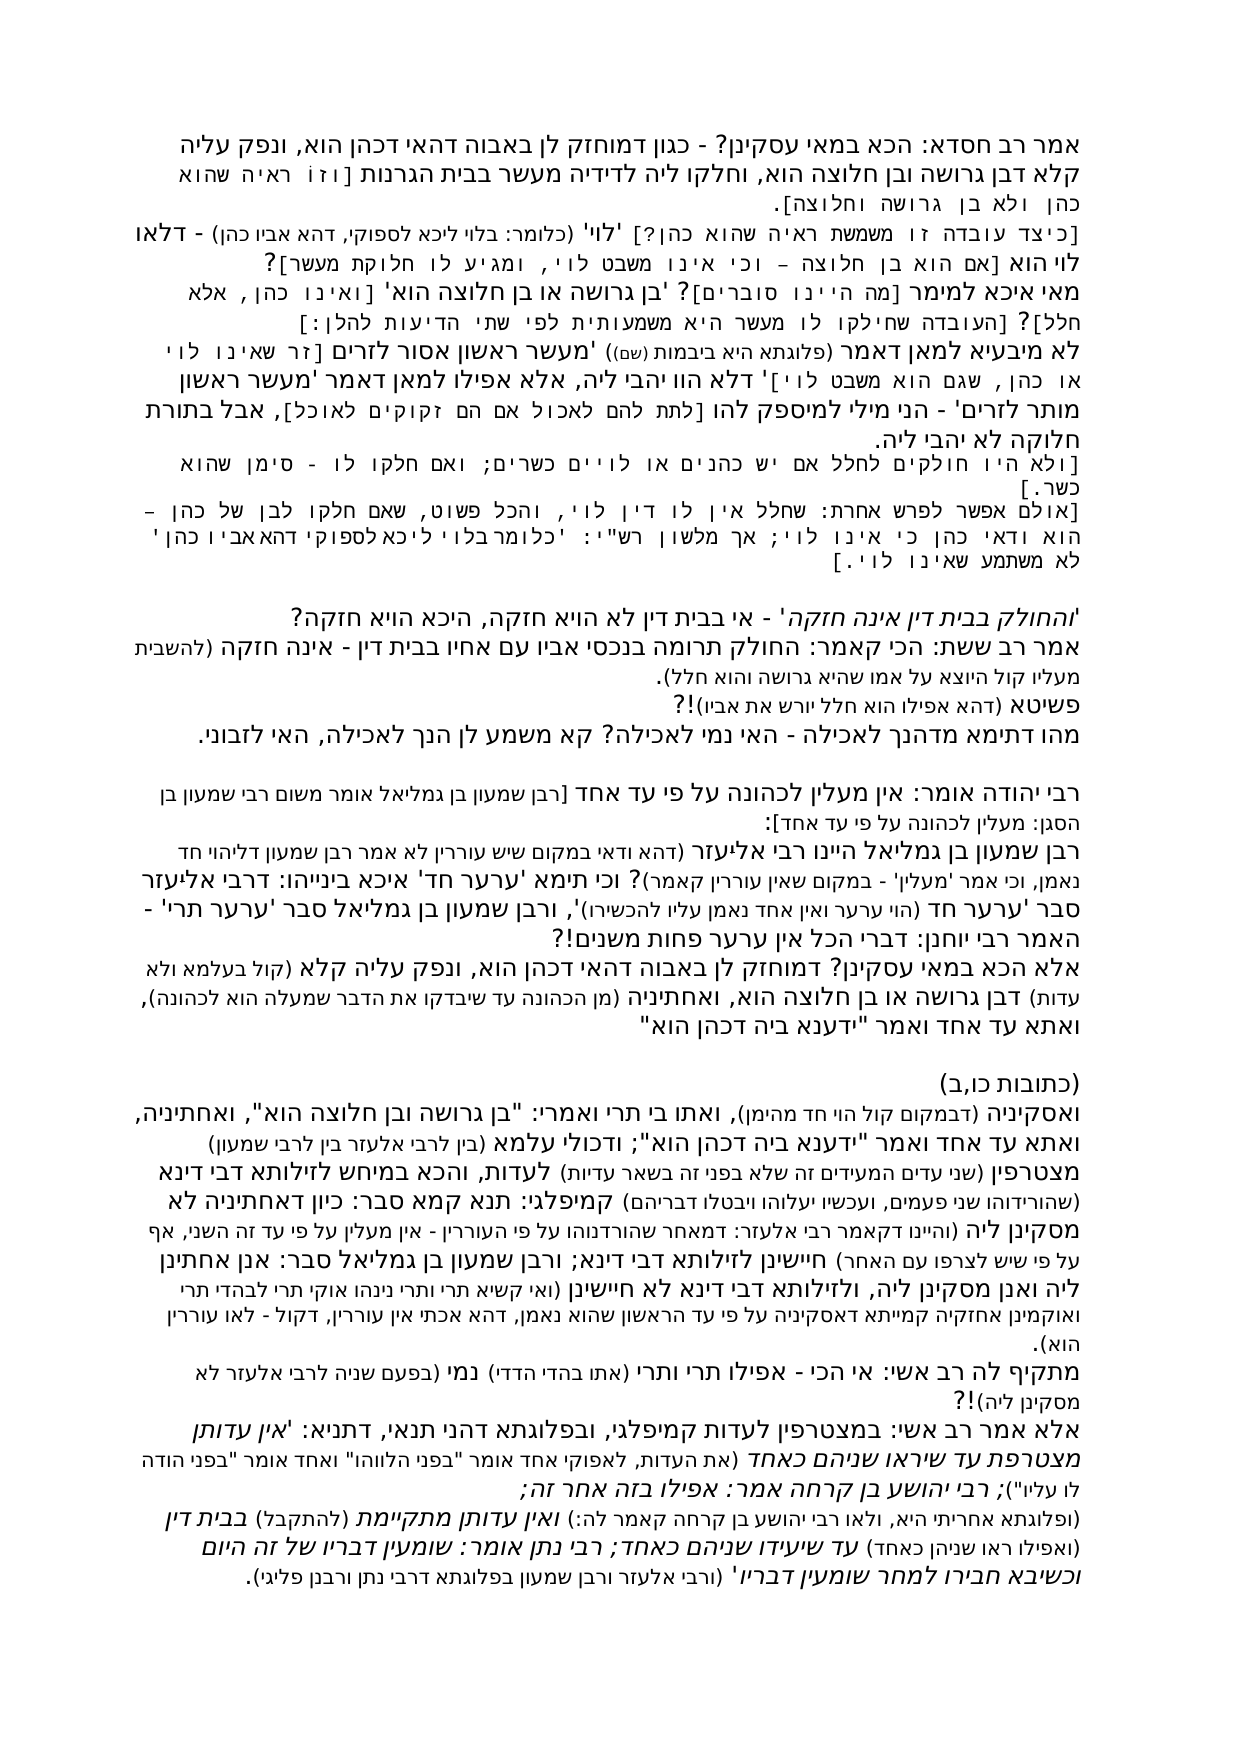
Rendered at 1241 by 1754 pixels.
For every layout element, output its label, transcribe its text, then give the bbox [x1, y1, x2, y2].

text רבי יהודה אומר: אין מעלין לכהונה על פי עד אחד [רבן שמעון בן גמליאל אומר משום רבי שמעון בן הסגן: מעלין לכהונה על פי עד אחד]: [130, 778, 1081, 836]
text [ולא היו חולקים לחלל אם יש כהנים או לויים כשרים; ואם חלקו לו - סימן שהוא כשר.] [130, 454, 1081, 501]
text לא מיבעיא למאן דאמר (פלוגתא היא ביבמות (שם)) 'מעשר ראשון אסור לזרים [זר שאינו לוי או כהן, שגם הוא משבט לוי]' דלא הוו יהבי ליה, אלא אפילו למאן דאמר 'מעשר ראשון מותר לזרים' - הני מילי למיספק להו [לתת להם לאכול אם הם זקוקים לאוכל], אבל בתורת חלוקה לא יהבי ליה. [130, 336, 1081, 454]
text (כתובות כו,ב) [130, 1069, 1081, 1099]
text רבן שמעון בן גמליאל היינו רבי אליעזר (דהא ודאי במקום שיש עוררין לא אמר רבן שמעון דליהוי חד נאמן, וכי אמר 'מעלין' - במקום שאין עוררין קאמר)? וכי תימא 'ערער חד' איכא בינייהו: דרבי אליעזר סבר 'ערער חד (הוי ערער ואין אחד נאמן עליו להכשירו)', ורבן שמעון בן גמליאל סבר 'ערער תרי' - האמר רבי יוחנן: דברי הכל אין ערער פחות משנים!? [130, 836, 1081, 953]
text [אולם אפשר לפרש אחרת: שחלל אין לו דין לוי, והכל פשוט, שאם חלקו לבן של כהן – הוא ודאי כהן כי אינו לוי; אך מלשון רש"י: 'כלומר בלוי ליכא לספוקי דהא אביו כהן' לא משתמע שאינו לוי.] [130, 501, 1081, 574]
text אמר רב ששת: הכי קאמר: החולק תרומה בנכסי אביו עם אחיו בבית דין - אינה חזקה (להשבית מעליו קול היוצא על אמו שהיא גרושה והוא חלל). [130, 632, 1081, 691]
text פשיטא (דהא אפילו הוא חלל יורש את אביו)!? [130, 691, 1081, 720]
text אלא הכא במאי עסקינן? דמוחזק לן באבוה דהאי דכהן הוא, ונפק עליה קלא (קול בעלמא ולא עדות) דבן גרושה או בן חלוצה הוא, ואחתיניה (מן הכהונה עד שיבדקו את הדבר שמעלה הוא לכהונה), ואתא עד אחד ואמר "ידענא ביה דכהן הוא" [130, 953, 1081, 1041]
text אלא אמר רב אשי: במצטרפין לעדות קמיפלגי, ובפלוגתא דהני תנאי, דתניא: 'אין עדותן מצטרפת עד שיראו שניהם כאחד (את העדות, לאפוקי אחד אומר "בפני הלווהו" ואחד אומר "בפני הודה לו עליו"); רבי יהושע בן קרחה אמר: אפילו בזה אחר זה; [130, 1415, 1081, 1503]
text [כיצד עובדה זו משמשת ראיה שהוא כהן?] 'לוי' (כלומר: בלוי ליכא לספוקי, דהא אביו כהן) - דלאו לוי הוא [אם הוא בן חלוצה – וכי אינו משבט לוי, ומגיע לו חלוקת מעשר]? [130, 218, 1081, 277]
text מאי איכא למימר [מה היינו סוברים]? 'בן גרושה או בן חלוצה הוא' [ואינו כהן, אלא חלל]? [העובדה שחילקו לו מעשר היא משמעותית לפי שתי הדיעות להלן:] [130, 277, 1081, 336]
text (ופלוגתא אחריתי היא, ולאו רבי יהושע בן קרחה קאמר לה:) ואין עדותן מתקיימת (להתקבל) בבית דין (ואפילו ראו שניהן כאחד) עד שיעידו שניהם כאחד; רבי נתן אומר: שומעין דבריו של זה היום וכשיבא חבירו למחר שומעין דבריו' (ורבי אלעזר ורבן שמעון בפלוגתא דרבי נתן ורבנן פליגי). [130, 1503, 1081, 1591]
text 'והחולק בבית דין אינה חזקה' - אי בבית דין לא הויא חזקה, היכא הויא חזקה? [130, 603, 1081, 632]
text אמר רב חסדא: הכא במאי עסקינן? - כגון דמוחזק לן באבוה דהאי דכהן הוא, ונפק עליה קלא דבן גרושה ובן חלוצה הוא, וחלקו ליה לדידיה מעשר בבית הגרנות [וזוֹ ראיה שהוא כהן ולא בן גרושה וחלוצה]. [130, 130, 1081, 218]
text ואסקיניה (דבמקום קול הוי חד מהימן), ואתו בי תרי ואמרי: "בן גרושה ובן חלוצה הוא", ואחתיניה, ואתא עד אחד ואמר "ידענא ביה דכהן הוא"; ודכולי עלמא (בין לרבי אלעזר בין לרבי שמעון) מצטרפין (שני עדים המעידים זה שלא בפני זה בשאר עדיות) לעדות, והכא במיחש לזילותא דבי דינא (שהורידוהו שני פעמים, ועכשיו יעלוהו ויבטלו דבריהם) קמיפלגי: תנא קמא סבר: כיון דאחתיניה לא מסקינן ליה (והיינו דקאמר רבי אלעזר: דמאחר שהורדנוהו על פי העוררין - אין מעלין על פי עד זה השני, אף על פי שיש לצרפו עם האחר) חיישינן לזילותא דבי דינא; ורבן שמעון בן גמליאל סבר: אנן אחתינן ליה ואנן מסקינן ליה, ולזילותא דבי דינא לא חיישינן (ואי קשיא תרי ותרי נינהו אוקי תרי לבהדי תרי ואוקמינן אחזקיה קמייתא דאסקיניה על פי עד הראשון שהוא נאמן, דהא אכתי אין עוררין, דקול - לאו עוררין הוא). [130, 1099, 1081, 1357]
text מתקיף לה רב אשי: אי הכי - אפילו תרי ותרי (אתו בהדי הדדי) נמי (בפעם שניה לרבי אלעזר לא מסקינן ליה)!? [130, 1357, 1081, 1415]
text מהו דתימא מדהנך לאכילה - האי נמי לאכילה? קא משמע לן הנך לאכילה, האי לזבוני. [130, 720, 1081, 749]
